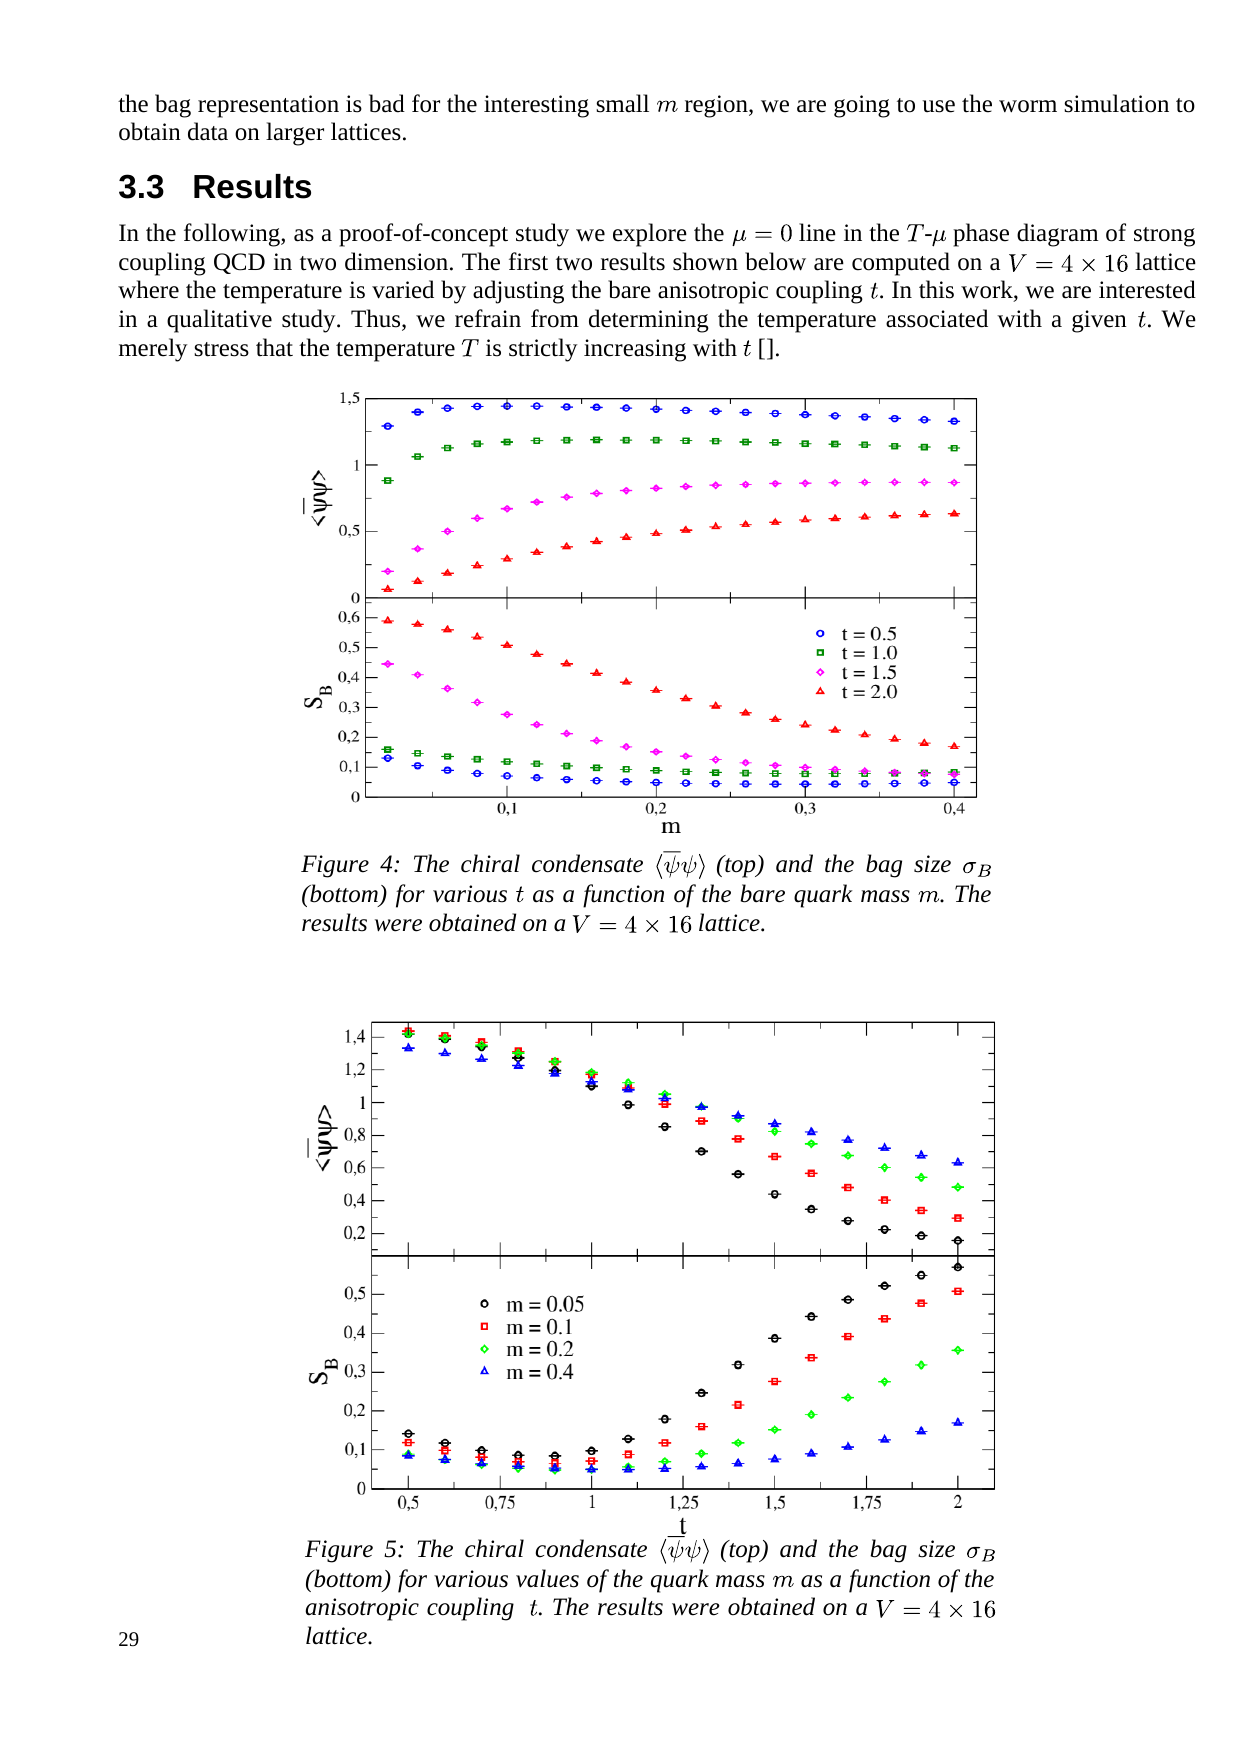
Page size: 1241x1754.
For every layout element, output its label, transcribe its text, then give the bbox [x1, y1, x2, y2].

text [301, 378, 991, 390]
text Figure 4: The chiral condensate (top) and the bag size (bottom) for various as a function of the bare quark mass . The results were obtained on a lattice. [301, 834, 991, 936]
text [305, 986, 995, 1020]
text the bag representation is bad for the interesting small region, we are going to use the worm simulation to obtain data on larger lattices. [118, 89, 1196, 146]
text [301, 936, 991, 952]
text Figure 5: The chiral condensate (top) and the bag size (bottom) for various values of the quark mass as a function of the anisotropic coupling . The results were obtained on a lattice. [305, 1535, 995, 1650]
picture [305, 1020, 996, 1535]
text In the following, as a proof-of-concept study we explore the line in the - phase diagram of strong coupling QCD in two dimension. The first two results shown below are computed on a lattice where the temperature is varied by adjusting the bare anisotropic coupling . In this work, we are interested in a qualitative study. Thus, we refrain from determining the temperature associated with a given . We merely stress that the temperature is strictly increasing with []. [118, 218, 1196, 362]
picture [301, 390, 978, 834]
text [305, 974, 995, 986]
subtitle Results [118, 167, 1196, 205]
